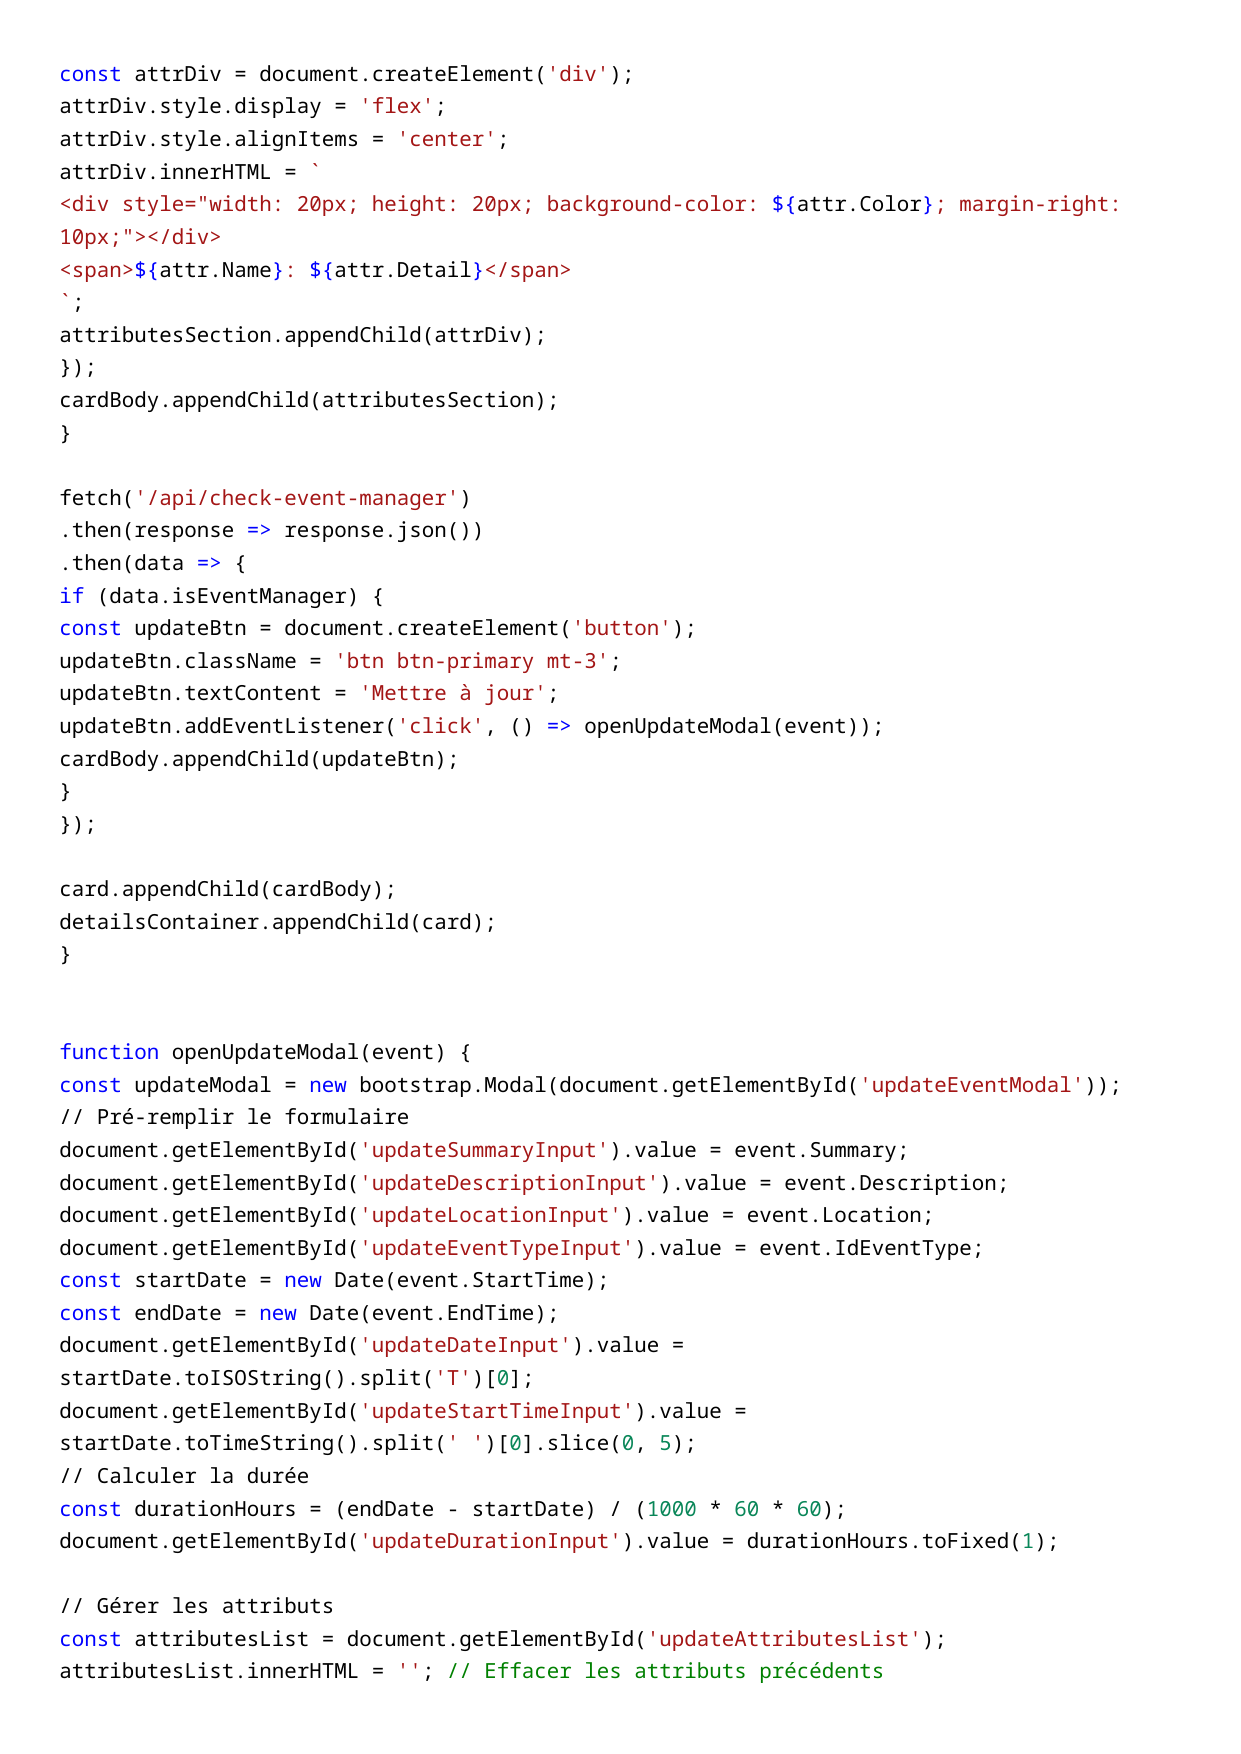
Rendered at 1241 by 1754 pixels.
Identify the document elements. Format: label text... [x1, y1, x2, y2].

text const updateBtn = document.createElement('button'); [59, 613, 1181, 642]
text startDate.toTimeString().split(' ')[0].slice(0, 5); [59, 1428, 1181, 1457]
text // Pré-remplir le formulaire [59, 1102, 1181, 1131]
text const durationHours = (endDate - startDate) / (1000 * 60 * 60); [59, 1494, 1181, 1522]
text document.getElementById('updateDurationInput').value = durationHours.toFixed(1); [59, 1526, 1181, 1555]
text cardBody.appendChild(updateBtn); [59, 744, 1181, 772]
text cardBody.appendChild(attributesSection); [59, 385, 1181, 413]
text // Gérer les attributs [59, 1591, 1181, 1620]
text attrDiv.style.alignItems = 'center'; [59, 124, 1181, 153]
text updateBtn.addEventListener('click', () => openUpdateModal(event)); [59, 711, 1181, 739]
text const startDate = new Date(event.StartTime); [59, 1265, 1181, 1294]
text `; [59, 287, 1181, 316]
text } [59, 418, 1181, 446]
text }); [59, 352, 1181, 381]
text .then(response => response.json()) [59, 516, 1181, 544]
text document.getElementById('updateLocationInput').value = event.Location; [59, 1200, 1181, 1229]
text const endDate = new Date(event.EndTime); [59, 1298, 1181, 1326]
text } [59, 939, 1181, 968]
text <div style="width: 20px; height: 20px; background-color: ${attr.Color}; margin-right: 10px;"></div> [59, 189, 1181, 251]
text updateBtn.textContent = 'Mettre à jour'; [59, 678, 1181, 707]
text } [59, 776, 1181, 805]
text fetch('/api/check-event-manager') [59, 483, 1181, 511]
text const updateModal = new bootstrap.Modal(document.getElementById('updateEventModal')); [59, 1070, 1181, 1098]
text attributesList.innerHTML = ''; // Effacer les attributs précédents [59, 1657, 1181, 1685]
text startDate.toISOString().split('T')[0]; [59, 1363, 1181, 1392]
text document.getElementById('updateStartTimeInput').value = [59, 1396, 1181, 1424]
text }); [59, 809, 1181, 837]
text if (data.isEventManager) { [59, 581, 1181, 609]
text attrDiv.style.display = 'flex'; [59, 92, 1181, 120]
text card.appendChild(cardBody); [59, 874, 1181, 903]
text document.getElementById('updateEventTypeInput').value = event.IdEventType; [59, 1233, 1181, 1261]
text const attrDiv = document.createElement('div'); [59, 59, 1181, 87]
text <span>${attr.Name}: ${attr.Detail}</span> [59, 255, 1181, 283]
text document.getElementById('updateDescriptionInput').value = event.Description; [59, 1168, 1181, 1196]
text // Calculer la durée [59, 1461, 1181, 1489]
text attrDiv.innerHTML = ` [59, 157, 1181, 185]
text function openUpdateModal(event) { [59, 1037, 1181, 1066]
text document.getElementById('updateDateInput').value = [59, 1331, 1181, 1359]
text detailsContainer.appendChild(card); [59, 907, 1181, 935]
text .then(data => { [59, 548, 1181, 577]
text updateBtn.className = 'btn btn-primary mt-3'; [59, 646, 1181, 674]
text attributesSection.appendChild(attrDiv); [59, 320, 1181, 348]
text const attributesList = document.getElementById('updateAttributesList'); [59, 1624, 1181, 1652]
text document.getElementById('updateSummaryInput').value = event.Summary; [59, 1135, 1181, 1163]
